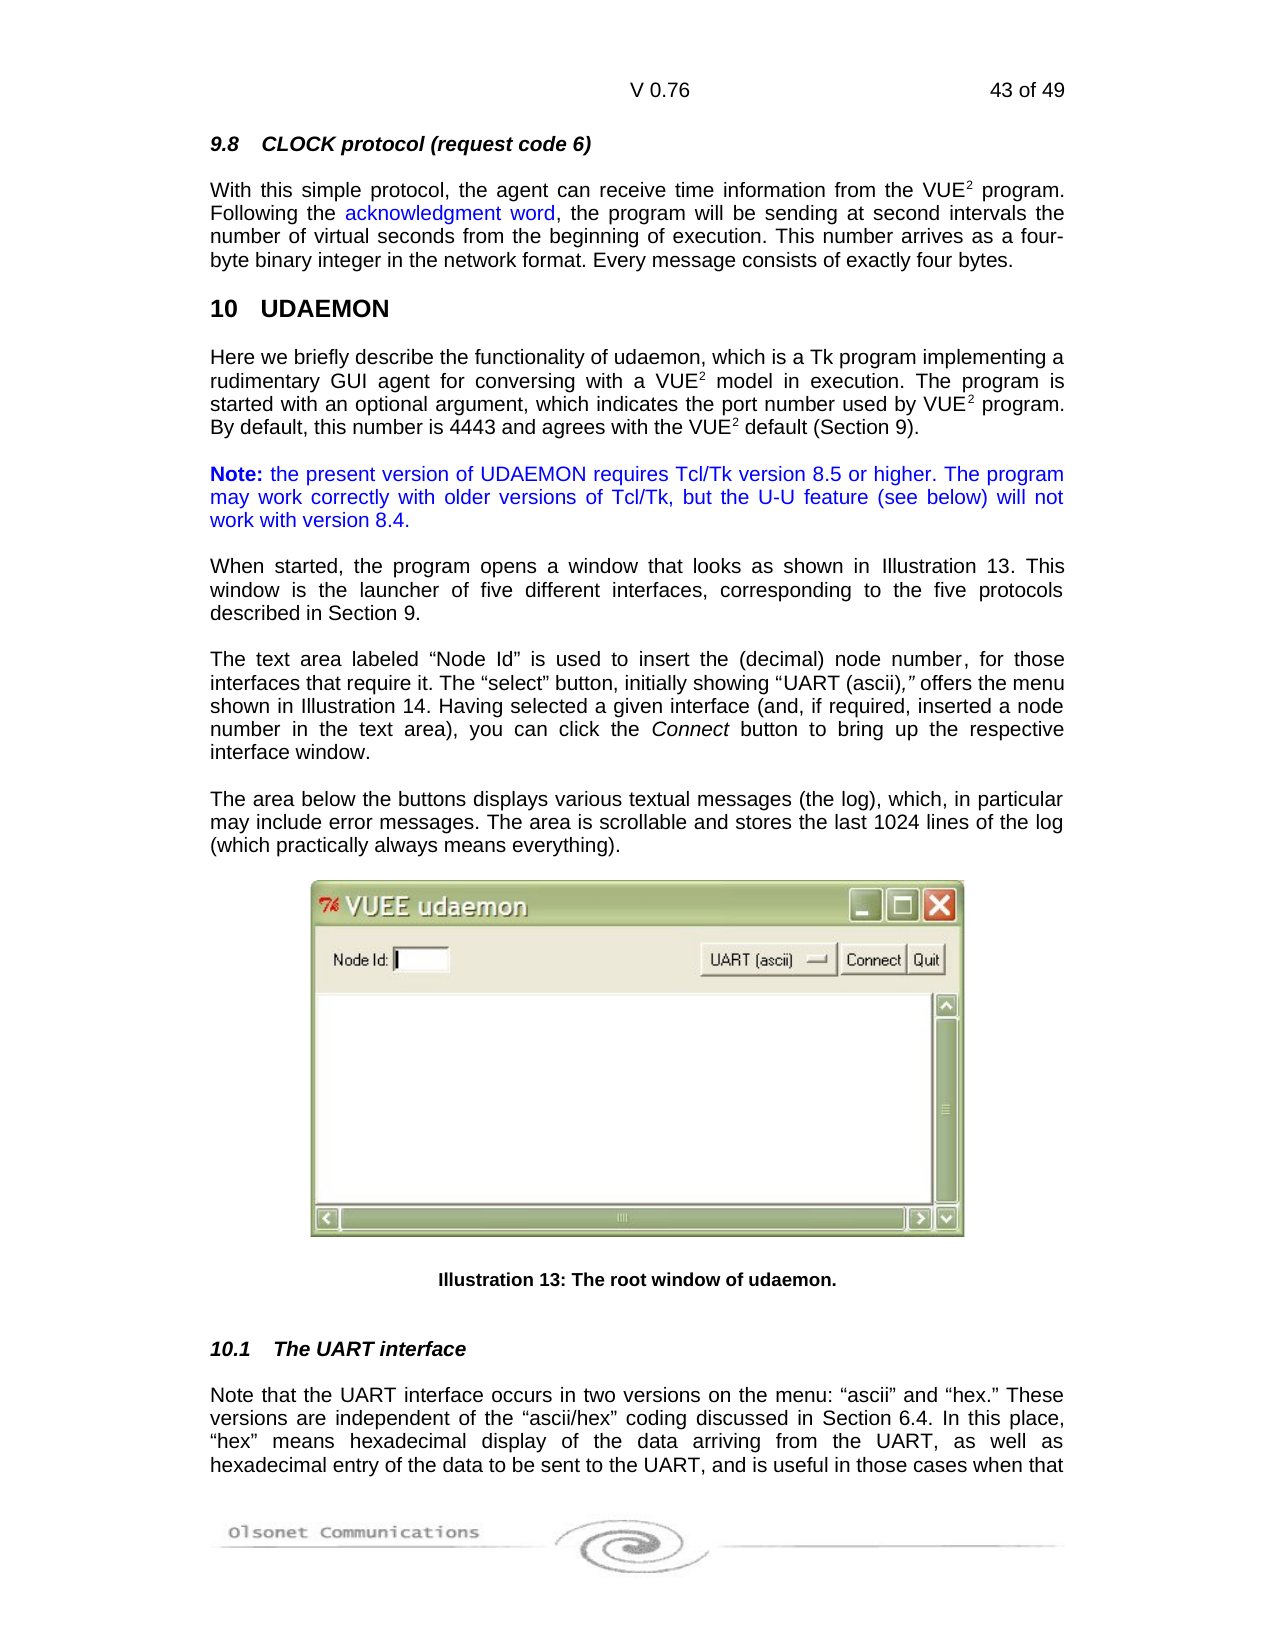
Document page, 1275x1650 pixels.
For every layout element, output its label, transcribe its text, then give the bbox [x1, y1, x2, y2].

text With this simple protocol, the agent can receive time information from the VUE2 program. Following the acknowledgment word, the program will be sending at second intervals the number of virtual seconds from the beginning of execution. This number arrives as a four-byte binary integer in the network format. Every message consists of exactly four bytes. [210, 179, 1065, 272]
subtitle CLOCK protocol (request code 6) [210, 132, 1065, 155]
text Note: the present version of UDAEMON requires Tcl/Tk version 8.5 or higher. The program may work correctly with older versions of Tcl/Tk, but the U-U feature (see below) will not work with version 8.4. [210, 462, 1065, 532]
text The text area labeled “Node Id” is used to insert the (decimal) node number, for those interfaces that require it. The “select” button, initially showing “UART (ascii),” offers the menu shown in Illustration 14. Having selected a given interface (and, if required, inserted a node number in the text area), you can click the Connect button to bring up the respective interface window. [210, 648, 1065, 764]
text Here we briefly describe the functionality of udaemon, which is a Tk program implementing a rudimentary GUI agent for conversing with a VUE2 model in execution. The program is started with an optional argument, which indicates the port number used by VUE2 program. By default, this number is 4443 and agrees with the VUE2 default (Section 9). [210, 346, 1065, 439]
text When started, the program opens a window that looks as shown in Illustration 13. This window is the launcher of five different interfaces, corresponding to the five protocols described in Section 9. [210, 555, 1065, 625]
text Illustration 13: The root window of udaemon. [311, 1270, 964, 1291]
picture [310, 880, 965, 1237]
text Note that the UART interface occurs in two versions on the menu: “ascii” and “hex.” These versions are independent of the “ascii/hex” coding discussed in Section 6.4. In this place, “hex” means hexadecimal display of the data arriving from the UART, as well as hexadecimal entry of the data to be sent to the UART, and is useful in those cases when that [210, 1384, 1065, 1477]
subtitle The UART interface [210, 1337, 1065, 1360]
picture [210, 1504, 1065, 1596]
subtitle UDAEMON [210, 295, 1065, 323]
text The area below the buttons displays various textual messages (the log), which, in particular may include error messages. The area is scrollable and stores the last 1024 lines of the log (which practically always means everything). [210, 787, 1065, 857]
